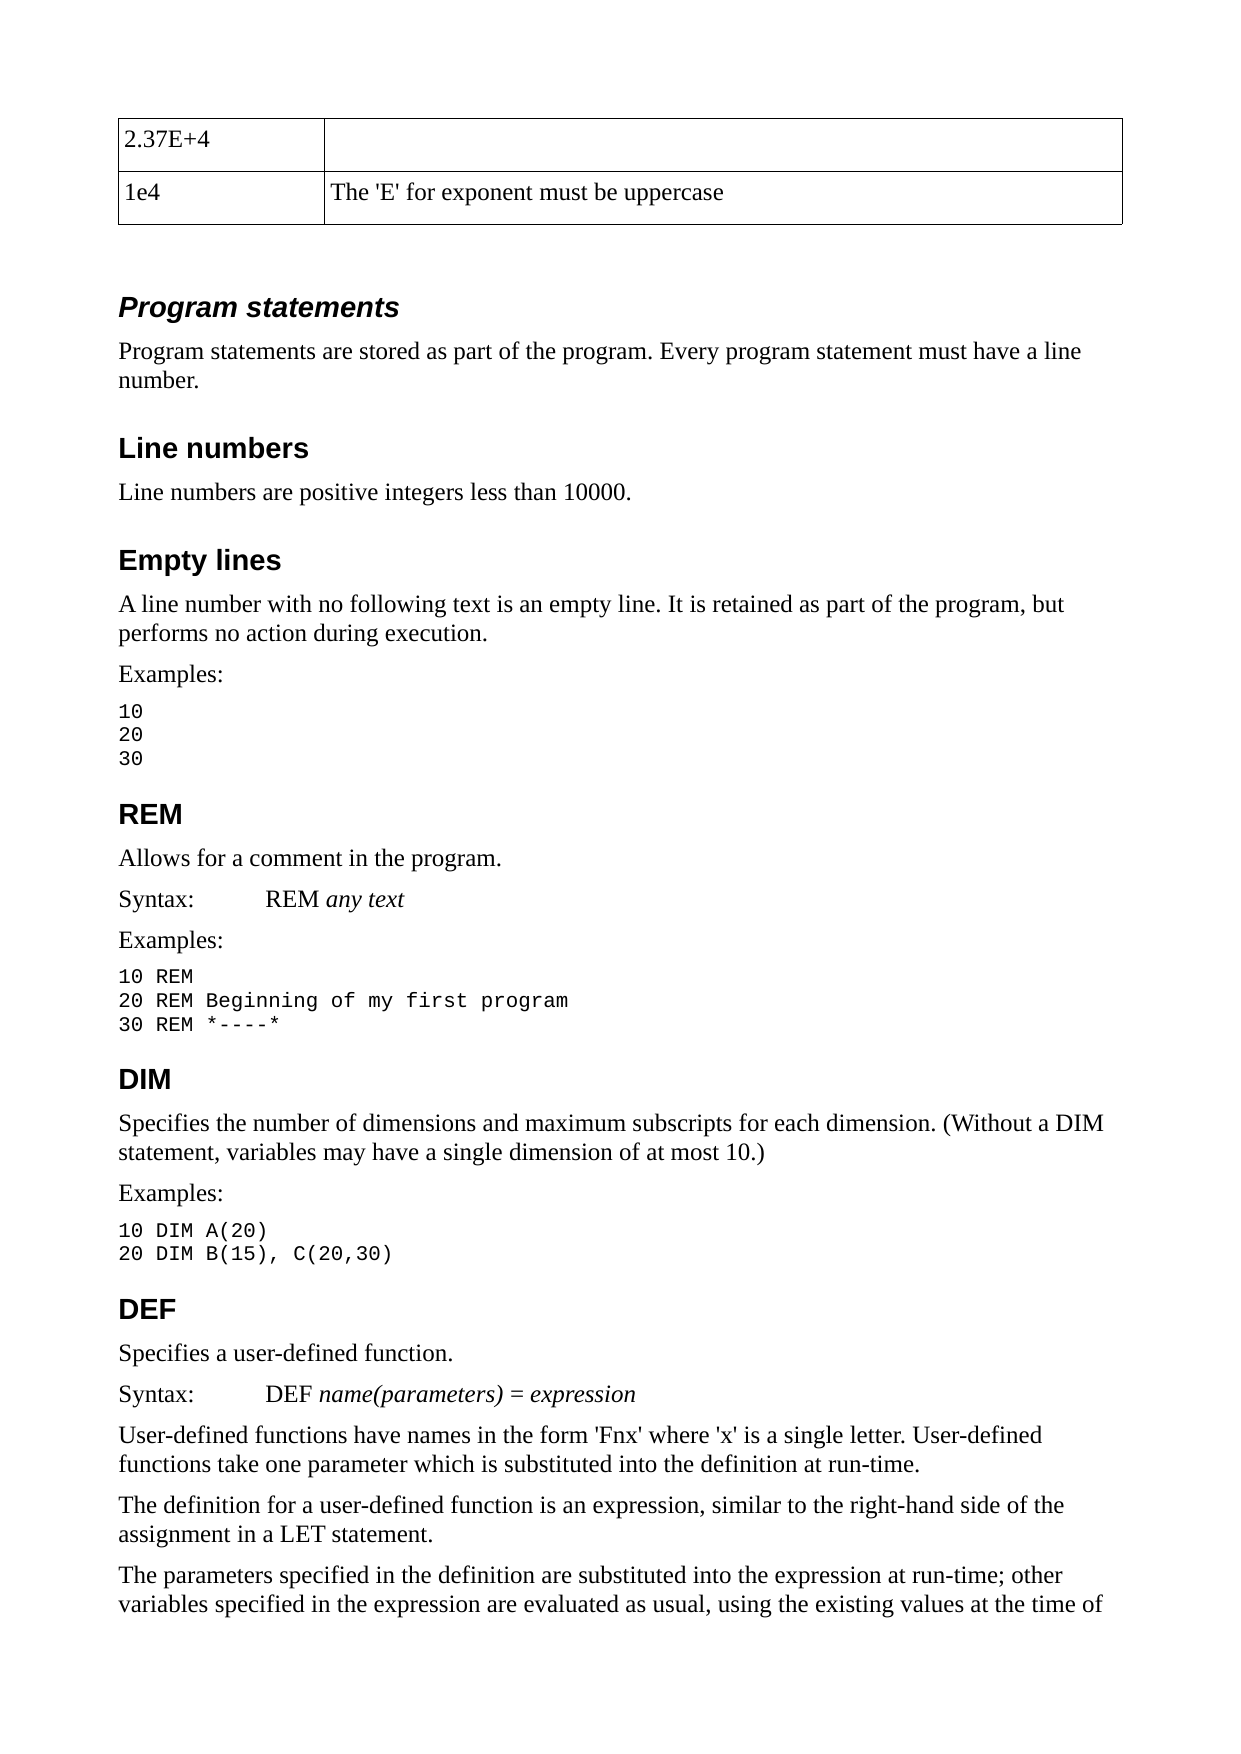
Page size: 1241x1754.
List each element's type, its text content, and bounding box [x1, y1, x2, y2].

subtitle Program statements [118, 290, 1122, 324]
text Examples: [118, 925, 1122, 954]
subtitle REM [118, 797, 1122, 830]
text Program statements are stored as part of the program. Every program statement must have a line number. [118, 336, 1122, 394]
text The parameters specified in the definition are substituted into the expression at run-time; other variables specified in the expression are evaluated as usual, using the existing values at the time of [118, 1561, 1122, 1618]
text 20 REM Beginning of my first program [118, 990, 1122, 1014]
text 20 [118, 724, 1122, 748]
text Specifies the number of dimensions and maximum subscripts for each dimension. (Without a DIM statement, variables may have a single dimension of at most 10.) [118, 1108, 1122, 1166]
text Syntax: DEF name(parameters) = expression [118, 1379, 1122, 1408]
text Line numbers are positive integers less than 10000. [118, 477, 1122, 506]
text Examples: [118, 659, 1122, 688]
text Allows for a comment in the program. [118, 843, 1122, 871]
text Syntax: REM any text [118, 884, 1122, 913]
text A line number with no following text is an empty line. It is retained as part of the program, but performs no action during execution. [118, 589, 1122, 647]
text The definition for a user-defined function is an expression, similar to the right-hand side of the assignment in a LET statement. [118, 1491, 1122, 1548]
text Examples: [118, 1178, 1122, 1207]
subtitle Line numbers [118, 431, 1122, 465]
table_cell The 'E' for exponent must be uppercase [325, 172, 1122, 224]
text 10 [118, 701, 1122, 724]
text User-defined functions have names in the form 'Fnx' where 'x' is a single letter. User-defined functions take one parameter which is substituted into the definition at run-time. [118, 1421, 1122, 1478]
subtitle DIM [118, 1062, 1122, 1096]
text Specifies a user-defined function. [118, 1338, 1122, 1367]
subtitle DEF [118, 1292, 1122, 1326]
table_cell [325, 119, 1122, 171]
text 10 DIM A(20) [118, 1220, 1122, 1243]
table_cell 1e4 [119, 172, 324, 224]
table_cell 2.37E+4 [119, 119, 324, 171]
text 30 [118, 748, 1122, 772]
text 30 REM *----* [118, 1014, 1122, 1037]
text 20 DIM B(15), C(20,30) [118, 1243, 1122, 1267]
text 10 REM [118, 966, 1122, 990]
subtitle Empty lines [118, 543, 1122, 577]
